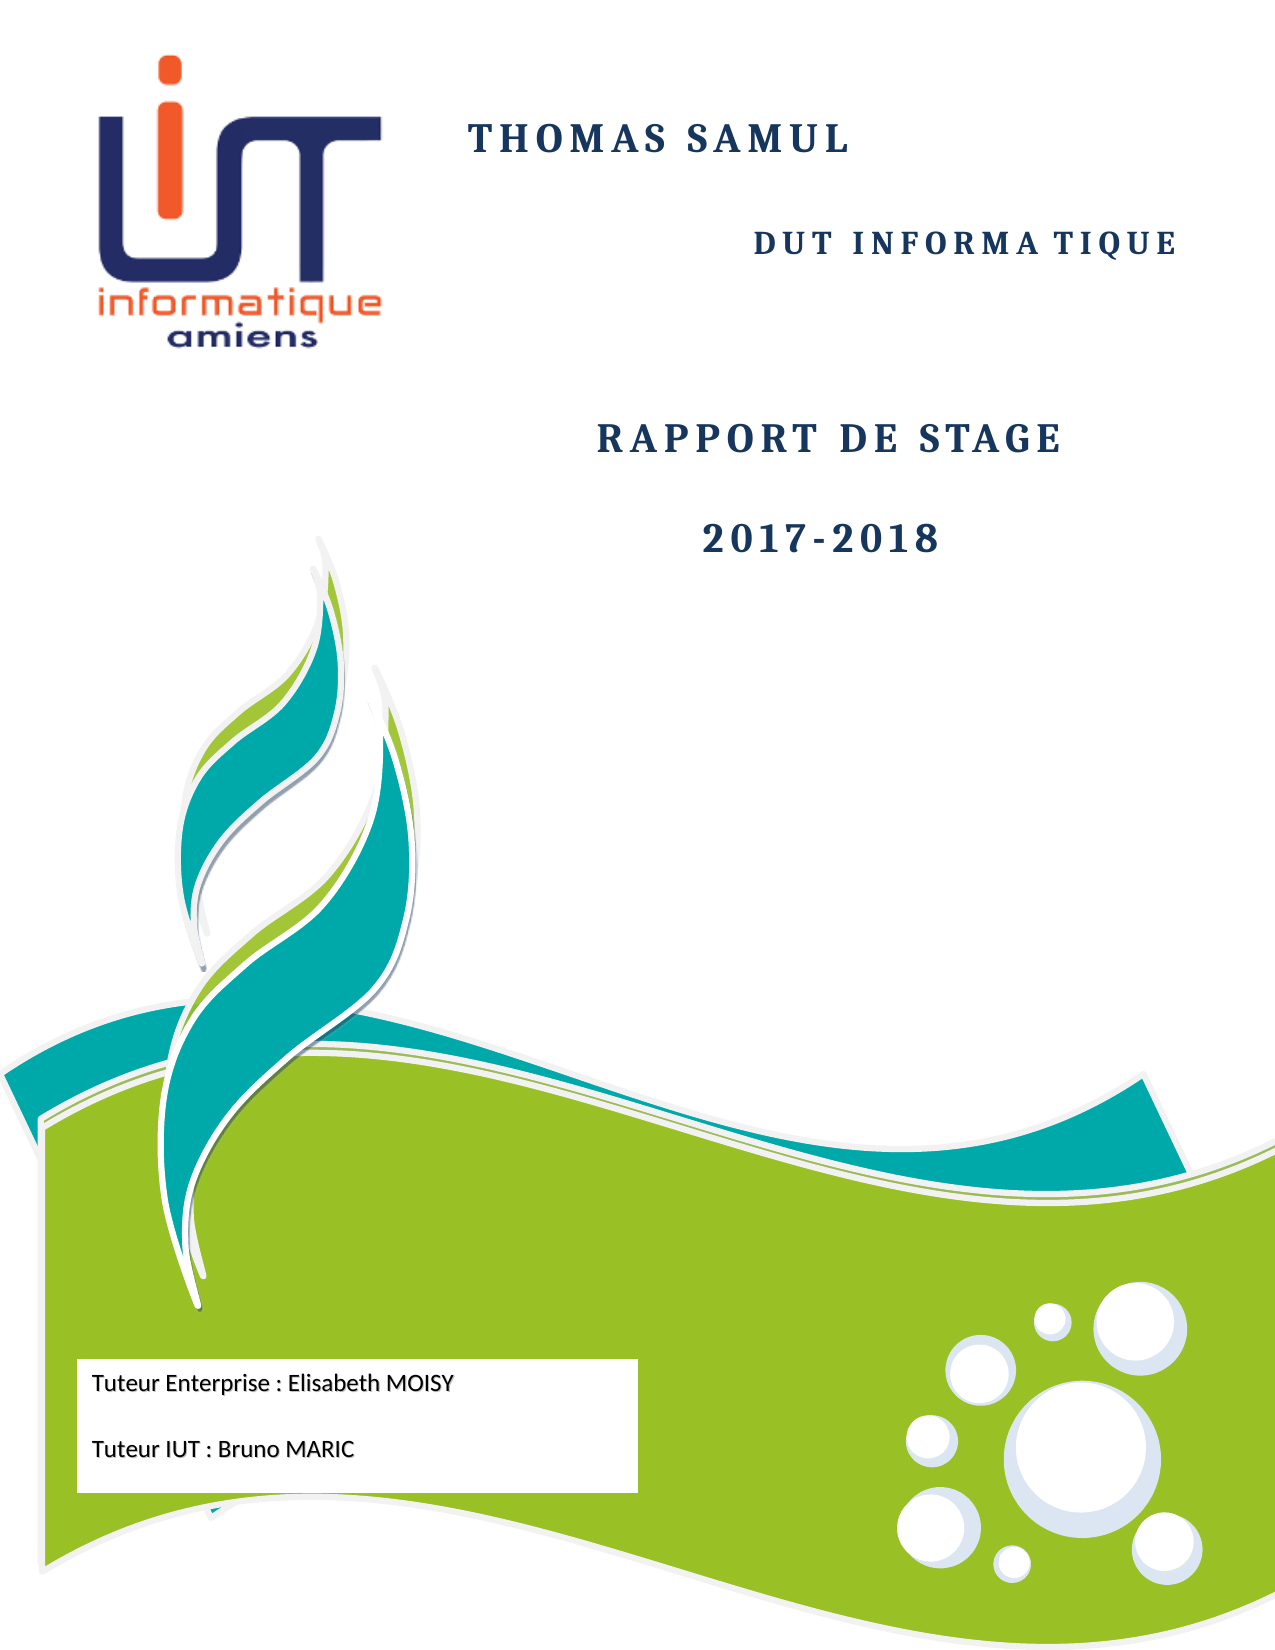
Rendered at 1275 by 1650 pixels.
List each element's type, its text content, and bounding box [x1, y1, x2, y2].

subtitle dUT iNFORMA TIQUE [468, 188, 1189, 263]
title tHOMAS sAMUL [468, 88, 1189, 163]
title rapport de sTAGE [468, 388, 1189, 463]
text Tuteur IUT : Bruno MARIC [92, 1433, 623, 1464]
title 2017-2018 [468, 488, 1189, 563]
text Tuteur Enterprise : Elisabeth MOISY [92, 1367, 623, 1397]
